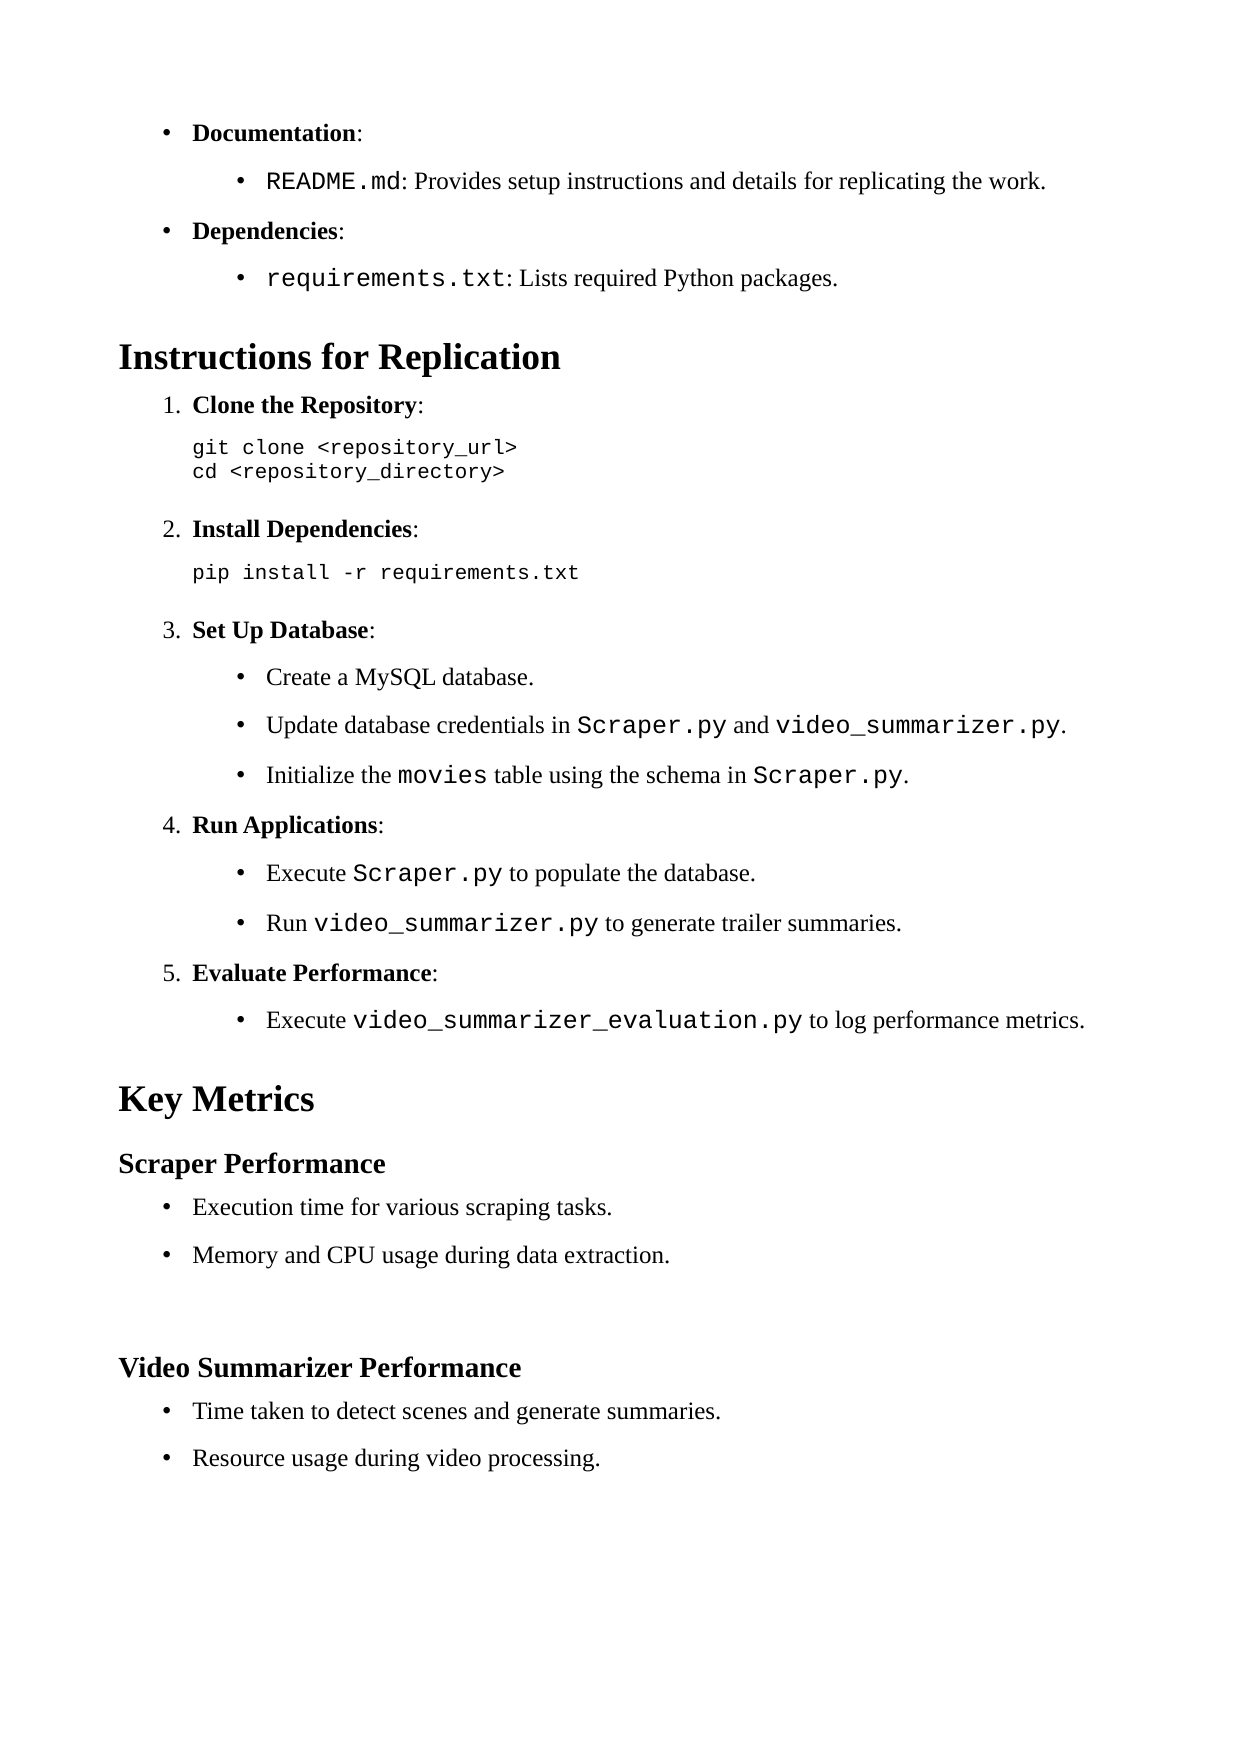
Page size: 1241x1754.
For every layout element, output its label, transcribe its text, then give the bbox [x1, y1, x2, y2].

list Memory and CPU usage during data extraction. [162, 1240, 1122, 1269]
subtitle Scraper Performance [118, 1146, 1122, 1180]
list Documentation: [162, 118, 1122, 147]
list Resource usage during video processing. [162, 1443, 1122, 1472]
list Dependencies: [162, 216, 1122, 244]
list Update database credentials in Scraper.py and video_summarizer.py. [236, 710, 1122, 741]
list cd <repository_directory> [162, 461, 1122, 485]
list README.md: Provides setup instructions and details for replicating the work. [236, 166, 1122, 197]
subtitle Instructions for Replication [118, 334, 1122, 377]
list pip install -r requirements.txt [162, 562, 1122, 585]
list Run Applications: [162, 810, 1122, 839]
list requirements.txt: Lists required Python packages. [236, 263, 1122, 294]
list Clone the Repository: [162, 390, 1122, 418]
list Time taken to detect scenes and generate summaries. [162, 1396, 1122, 1424]
subtitle Video Summarizer Performance [118, 1350, 1122, 1383]
list Execution time for various scraping tasks. [162, 1192, 1122, 1221]
list Set Up Database: [162, 615, 1122, 644]
list Create a MySQL database. [236, 662, 1122, 691]
list Install Dependencies: [162, 514, 1122, 543]
list Run video_summarizer.py to generate trailer summaries. [236, 908, 1122, 938]
list git clone <repository_url> [162, 437, 1122, 461]
list Execute video_summarizer_evaluation.py to log performance metrics. [236, 1005, 1122, 1036]
subtitle Key Metrics [118, 1076, 1122, 1119]
list Execute Scraper.py to populate the database. [236, 858, 1122, 888]
list Initialize the movies table using the schema in Scraper.py. [236, 760, 1122, 791]
list Evaluate Performance: [162, 958, 1122, 986]
